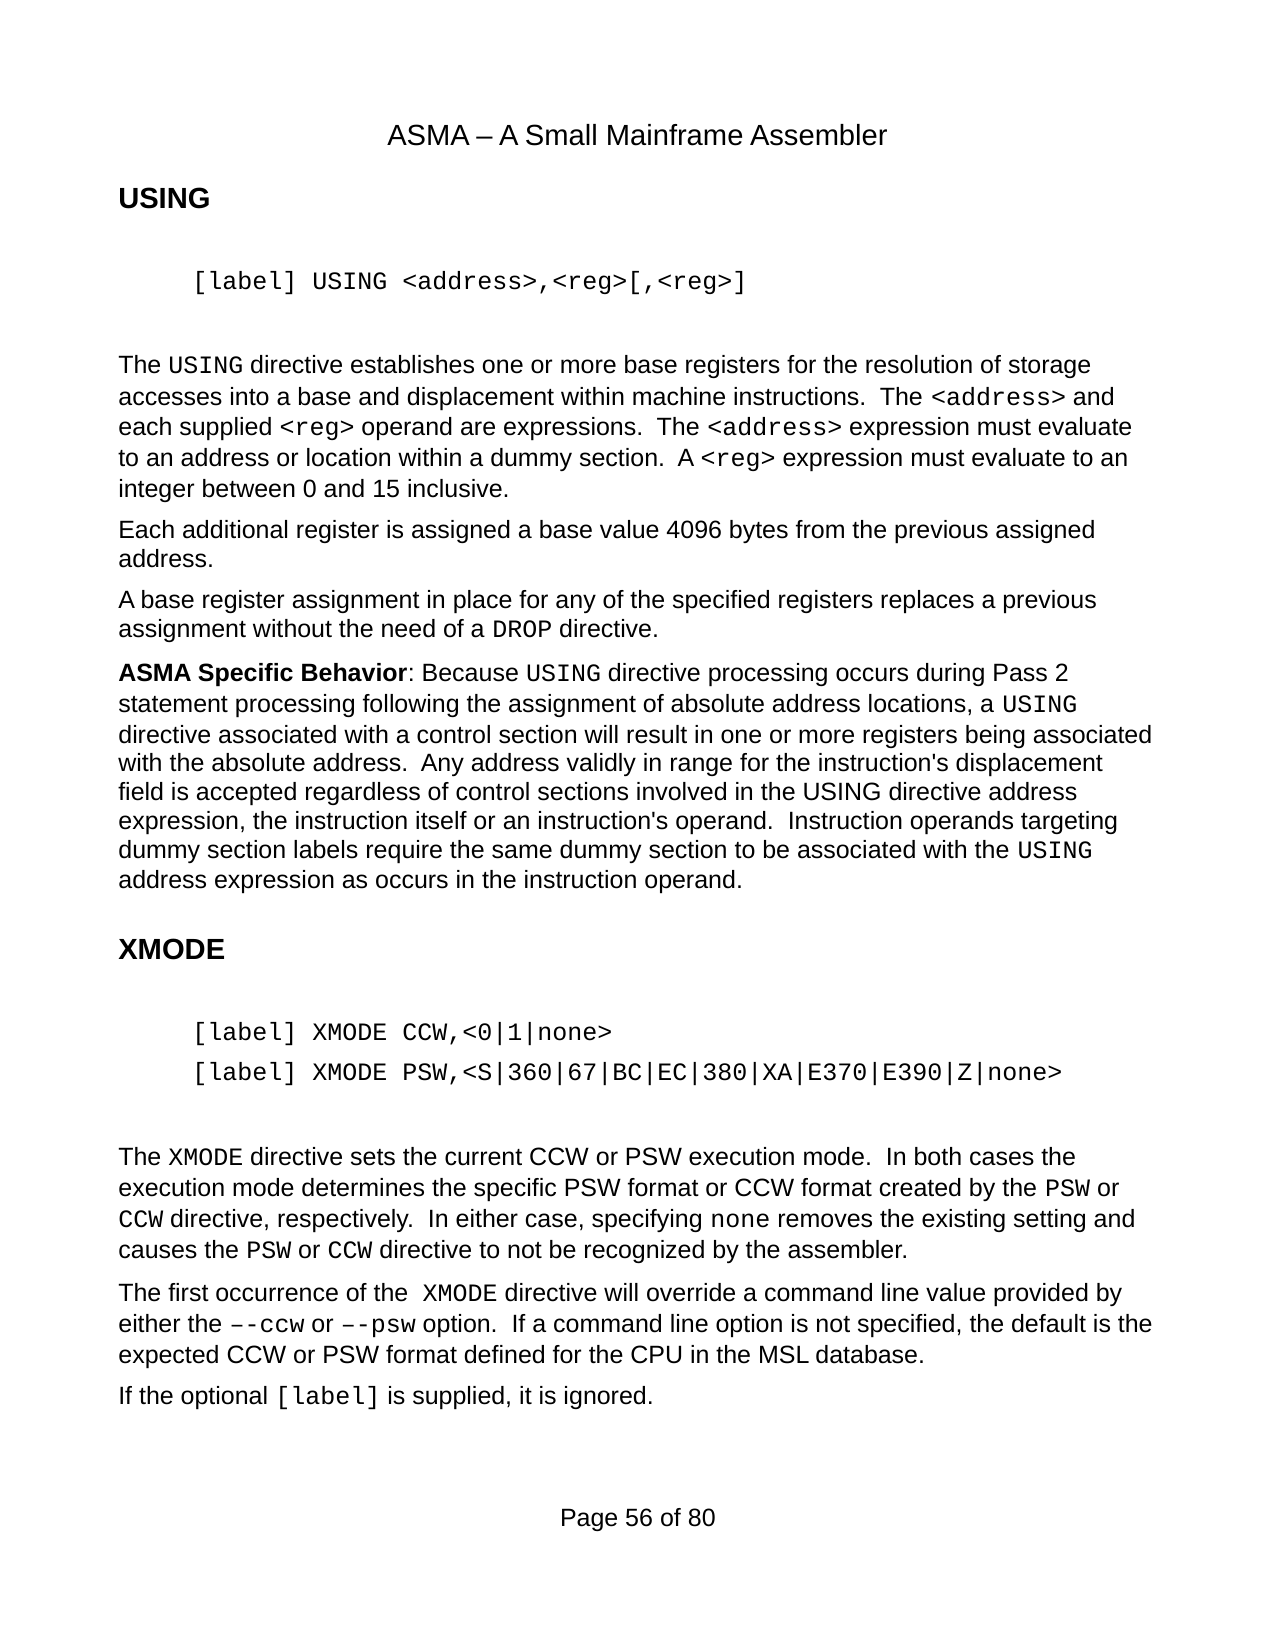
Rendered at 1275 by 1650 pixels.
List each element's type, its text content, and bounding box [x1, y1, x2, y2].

subtitle XMODE [118, 932, 1157, 965]
text A base register assignment in place for any of the specified registers replaces a previous assignment without the need of a DROP directive. [118, 586, 1157, 645]
text ASMA Specific Behavior: Because USING directive processing occurs during Pass 2 statement processing following the assignment of absolute address locations, a USING directive associated with a control section will result in one or more registers being associated with the absolute address. Any address validly in range for the instruction's displacement field is accepted regardless of control sections involved in the USING directive address expression, the instruction itself or an instruction's operand. Instruction operands targeting dummy section labels require the same dummy section to be associated with the USING address expression as occurs in the instruction operand. [118, 658, 1157, 894]
text If the optional [label] is supplied, it is ignored. [118, 1381, 1157, 1412]
text Each additional register is assigned a base value 4096 bytes from the previous assigned address. [118, 516, 1157, 573]
text The XMODE directive sets the current CCW or PSW execution mode. In both cases the execution mode determines the specific PSW format or CCW format created by the PSW or CCW directive, respectively. In either case, specifying none removes the existing setting and causes the PSW or CCW directive to not be recognized by the assembler. [118, 1142, 1157, 1266]
text The first occurrence of the XMODE directive will override a command line value provided by either the –-ccw or –-psw option. If a command line option is not specified, the default is the expected CCW or PSW format defined for the CPU in the MSL database. [118, 1278, 1157, 1369]
subtitle USING [118, 181, 1157, 215]
text [label] XMODE CCW,<0|1|none> [192, 1019, 1157, 1047]
text [label] USING <address>,<reg>[,<reg>] [192, 268, 1157, 297]
text The USING directive establishes one or more base registers for the resolution of storage accesses into a base and displacement within machine instructions. The <address> and each supplied <reg> operand are expressions. The <address> expression must evaluate to an address or location within a dummy section. A <reg> expression must evaluate to an integer between 0 and 15 inclusive. [118, 351, 1157, 503]
text [label] XMODE PSW,<S|360|67|BC|EC|380|XA|E370|E390|Z|none> [192, 1060, 1157, 1088]
